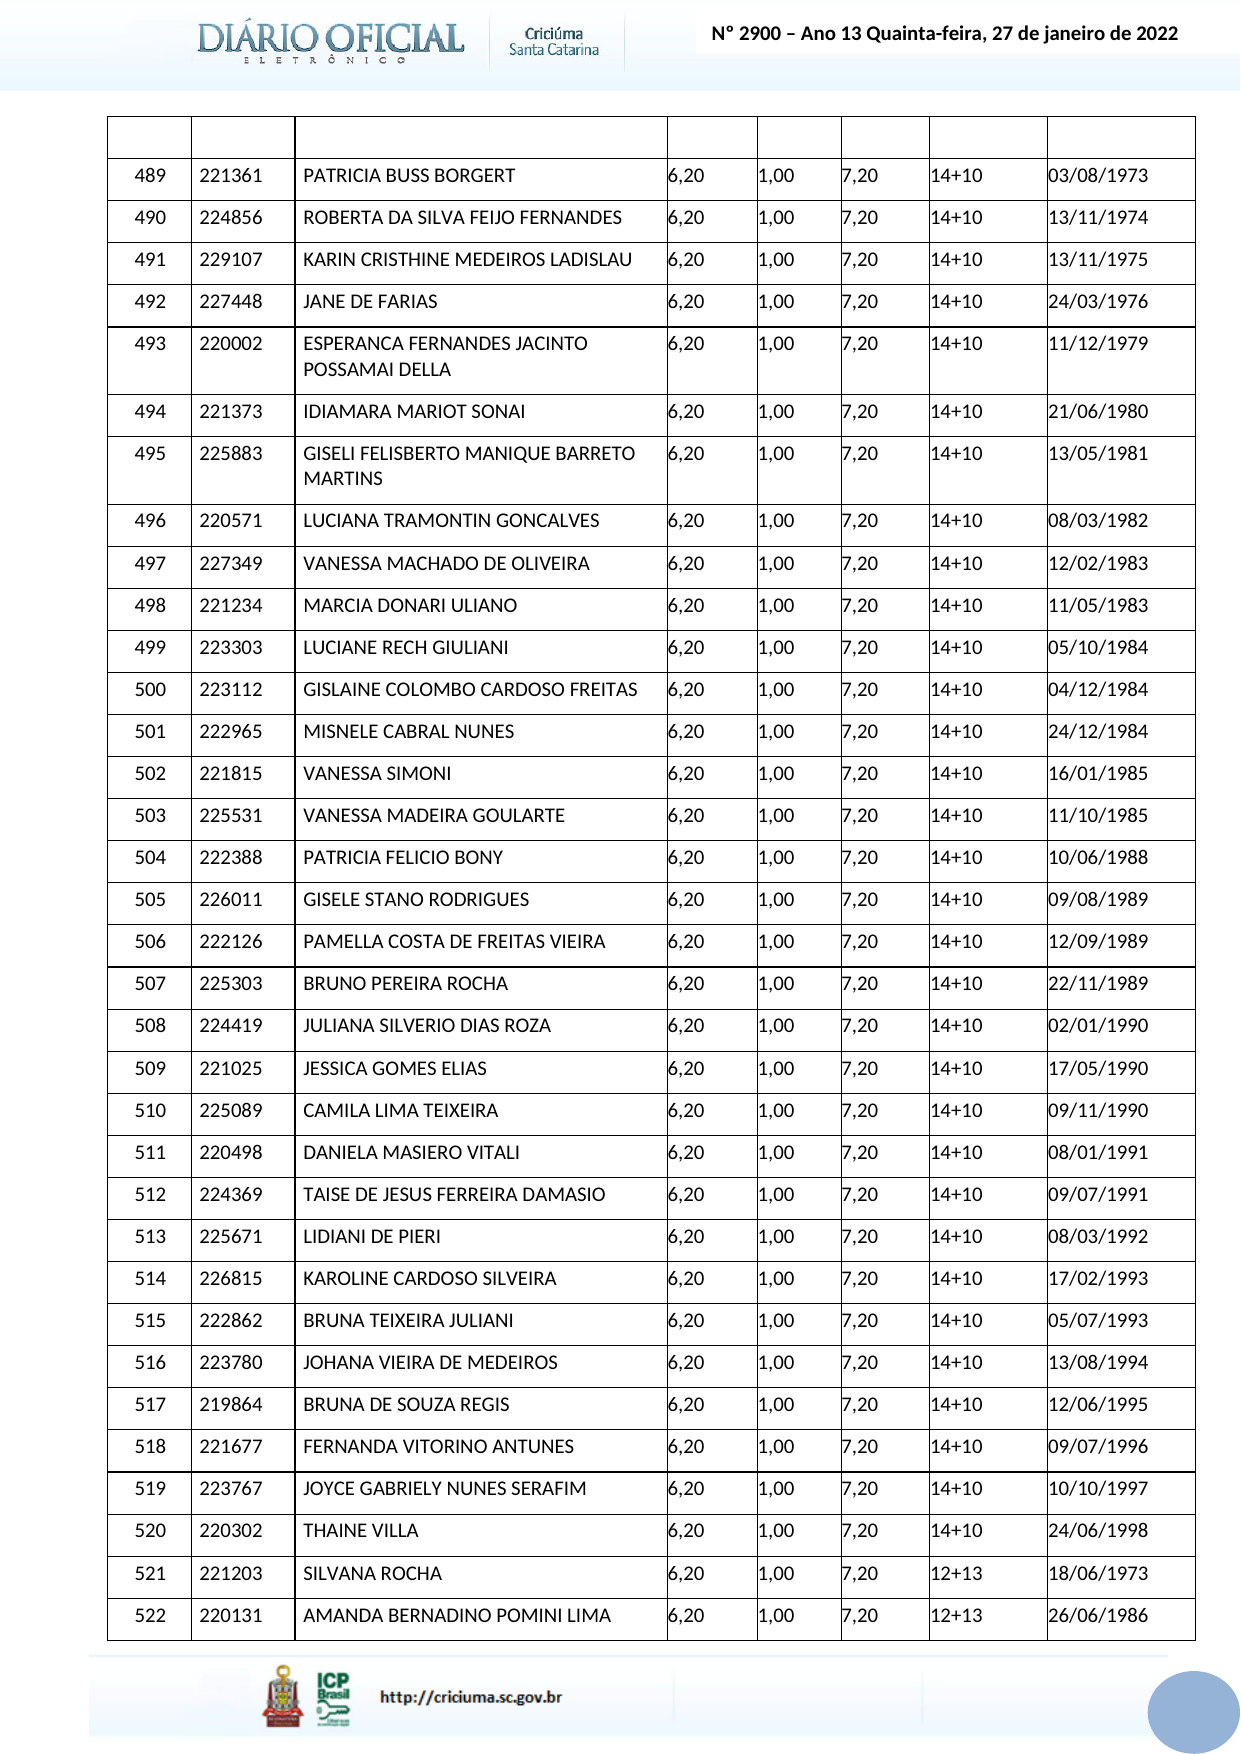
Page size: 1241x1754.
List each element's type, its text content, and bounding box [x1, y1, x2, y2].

table_cell 09/07/1991 [1048, 1178, 1195, 1219]
table_cell 14+10 [930, 1346, 1047, 1387]
table_cell 14+10 [930, 757, 1047, 798]
table_cell 14+10 [930, 1262, 1047, 1303]
table_cell 221677 [192, 1430, 294, 1471]
table_cell 17/05/1990 [1048, 1052, 1195, 1093]
table_cell 221234 [192, 589, 294, 630]
table_cell 14+10 [930, 201, 1047, 242]
table_cell [842, 117, 929, 158]
table_cell 7,20 [842, 1430, 929, 1471]
table_cell 14+10 [930, 395, 1047, 436]
table_cell FERNANDA VITORINO ANTUNES [296, 1430, 667, 1471]
table_cell 498 [108, 589, 191, 630]
table_cell 495 [108, 437, 191, 503]
table_cell 11/12/1979 [1048, 328, 1195, 394]
table_cell AMANDA BERNADINO POMINI LIMA [296, 1599, 667, 1640]
table_cell 520 [108, 1515, 191, 1556]
table_cell 1,00 [758, 505, 841, 546]
table_cell 6,20 [668, 1010, 757, 1051]
table_cell 14+10 [930, 1304, 1047, 1345]
table_cell 7,20 [842, 1010, 929, 1051]
table_cell 6,20 [668, 1304, 757, 1345]
table_cell 522 [108, 1599, 191, 1640]
table_cell [108, 117, 191, 158]
table_cell ROBERTA DA SILVA FEIJO FERNANDES [296, 201, 667, 242]
table_cell 221361 [192, 159, 294, 200]
table_cell 14+10 [930, 1136, 1047, 1177]
table_cell 224419 [192, 1010, 294, 1051]
table_cell 12/02/1983 [1048, 547, 1195, 588]
table_cell 519 [108, 1473, 191, 1513]
table_cell 222126 [192, 925, 294, 966]
table_cell 6,20 [668, 673, 757, 714]
table_cell BRUNA DE SOUZA REGIS [296, 1388, 667, 1429]
table_cell 1,00 [758, 1346, 841, 1387]
table_cell 1,00 [758, 1136, 841, 1177]
table_cell 6,20 [668, 395, 757, 436]
table_cell 10/06/1988 [1048, 841, 1195, 882]
table_cell [930, 117, 1047, 158]
table_cell [668, 117, 757, 158]
table_cell 6,20 [668, 1262, 757, 1303]
table_cell MARCIA DONARI ULIANO [296, 589, 667, 630]
table_cell 14+10 [930, 883, 1047, 924]
table_cell 6,20 [668, 715, 757, 756]
table_cell 6,20 [668, 1346, 757, 1387]
table_cell 7,20 [842, 1262, 929, 1303]
table_cell 7,20 [842, 395, 929, 436]
table_cell PAMELLA COSTA DE FREITAS VIEIRA [296, 925, 667, 966]
table_cell 14+10 [930, 673, 1047, 714]
table_cell 494 [108, 395, 191, 436]
table_cell 222388 [192, 841, 294, 882]
table_cell 7,20 [842, 243, 929, 284]
table_cell 14+10 [930, 589, 1047, 630]
table_cell 222862 [192, 1304, 294, 1345]
table_cell 1,00 [758, 328, 841, 394]
table_cell MISNELE CABRAL NUNES [296, 715, 667, 756]
table_cell 227349 [192, 547, 294, 588]
table_cell 21/06/1980 [1048, 395, 1195, 436]
table_cell 512 [108, 1178, 191, 1219]
table_cell 6,20 [668, 841, 757, 882]
table_cell 1,00 [758, 1557, 841, 1598]
table_cell 13/11/1974 [1048, 201, 1195, 242]
table_cell [758, 117, 841, 158]
table_cell SILVANA ROCHA [296, 1557, 667, 1598]
table_cell 6,20 [668, 1220, 757, 1261]
table_cell 224369 [192, 1178, 294, 1219]
table_cell 1,00 [758, 631, 841, 672]
table_cell 18/06/1973 [1048, 1557, 1195, 1598]
table_cell IDIAMARA MARIOT SONAI [296, 395, 667, 436]
table_cell 221815 [192, 757, 294, 798]
table_cell 6,20 [668, 243, 757, 284]
table_cell GISELI FELISBERTO MANIQUE BARRETO MARTINS [296, 437, 667, 503]
table_cell 12/06/1995 [1048, 1388, 1195, 1429]
table_cell 7,20 [842, 841, 929, 882]
table_cell 7,20 [842, 547, 929, 588]
table_cell 14+10 [930, 799, 1047, 840]
table_cell 1,00 [758, 1220, 841, 1261]
table_cell 7,20 [842, 631, 929, 672]
table_cell 7,20 [842, 1599, 929, 1640]
table_cell 1,00 [758, 1304, 841, 1345]
table_cell 221203 [192, 1557, 294, 1598]
table_cell 14+10 [930, 1473, 1047, 1513]
table_cell 7,20 [842, 1304, 929, 1345]
table_cell 03/08/1973 [1048, 159, 1195, 200]
table_cell 6,20 [668, 925, 757, 966]
table_cell 7,20 [842, 1178, 929, 1219]
table_cell LUCIANA TRAMONTIN GONCALVES [296, 505, 667, 546]
table_cell 1,00 [758, 673, 841, 714]
table_cell 1,00 [758, 1599, 841, 1640]
table_cell 496 [108, 505, 191, 546]
table_cell 6,20 [668, 1430, 757, 1471]
table_cell 14+10 [930, 505, 1047, 546]
table_cell 1,00 [758, 201, 841, 242]
table_cell 24/03/1976 [1048, 285, 1195, 326]
table_cell 500 [108, 673, 191, 714]
table_cell THAINE VILLA [296, 1515, 667, 1556]
table_cell TAISE DE JESUS FERREIRA DAMASIO [296, 1178, 667, 1219]
table_cell 6,20 [668, 1094, 757, 1135]
table_cell 511 [108, 1136, 191, 1177]
table_cell 6,20 [668, 799, 757, 840]
table_cell 220131 [192, 1599, 294, 1640]
table_cell 1,00 [758, 243, 841, 284]
table_cell 6,20 [668, 547, 757, 588]
table_cell 12/09/1989 [1048, 925, 1195, 966]
table_cell JOYCE GABRIELY NUNES SERAFIM [296, 1473, 667, 1513]
table_cell [1048, 117, 1195, 158]
table_cell 227448 [192, 285, 294, 326]
table_cell 6,20 [668, 757, 757, 798]
table_cell GISLAINE COLOMBO CARDOSO FREITAS [296, 673, 667, 714]
table_cell 1,00 [758, 1178, 841, 1219]
table_cell 225531 [192, 799, 294, 840]
table_cell 6,20 [668, 589, 757, 630]
table_cell 502 [108, 757, 191, 798]
table_cell 12+13 [930, 1599, 1047, 1640]
table_cell 1,00 [758, 547, 841, 588]
table_cell GISELE STANO RODRIGUES [296, 883, 667, 924]
table_cell 6,20 [668, 1178, 757, 1219]
table_cell 516 [108, 1346, 191, 1387]
table_cell DANIELA MASIERO VITALI [296, 1136, 667, 1177]
table_cell 517 [108, 1388, 191, 1429]
table_cell 1,00 [758, 757, 841, 798]
table_cell JULIANA SILVERIO DIAS ROZA [296, 1010, 667, 1051]
table_cell 7,20 [842, 799, 929, 840]
table_cell 1,00 [758, 1430, 841, 1471]
table_cell 506 [108, 925, 191, 966]
table_cell 12+13 [930, 1557, 1047, 1598]
table_cell 509 [108, 1052, 191, 1093]
table_cell 507 [108, 968, 191, 1008]
table_cell 515 [108, 1304, 191, 1345]
table_cell 1,00 [758, 968, 841, 1008]
table_cell 7,20 [842, 1473, 929, 1513]
table_cell 225303 [192, 968, 294, 1008]
table_cell 13/08/1994 [1048, 1346, 1195, 1387]
table_cell 14+10 [930, 1388, 1047, 1429]
table_cell 220002 [192, 328, 294, 394]
table_cell 7,20 [842, 715, 929, 756]
table_cell 14+10 [930, 328, 1047, 394]
table_cell 6,20 [668, 285, 757, 326]
table_cell 14+10 [930, 1515, 1047, 1556]
table_cell 6,20 [668, 159, 757, 200]
table_cell 7,20 [842, 1515, 929, 1556]
table_cell 504 [108, 841, 191, 882]
table_cell 501 [108, 715, 191, 756]
table_cell 14+10 [930, 631, 1047, 672]
table_cell 14+10 [930, 1052, 1047, 1093]
table_cell 14+10 [930, 159, 1047, 200]
table_cell 221373 [192, 395, 294, 436]
table_cell 14+10 [930, 1430, 1047, 1471]
table_cell 16/01/1985 [1048, 757, 1195, 798]
table_cell 7,20 [842, 1136, 929, 1177]
table_cell 09/11/1990 [1048, 1094, 1195, 1135]
table_cell 223112 [192, 673, 294, 714]
table_cell 6,20 [668, 968, 757, 1008]
table_cell 7,20 [842, 1052, 929, 1093]
table_cell 1,00 [758, 715, 841, 756]
table_cell 6,20 [668, 1388, 757, 1429]
table_cell 14+10 [930, 715, 1047, 756]
table_cell 6,20 [668, 505, 757, 546]
table_cell 7,20 [842, 589, 929, 630]
table_cell 1,00 [758, 1515, 841, 1556]
table_cell 17/02/1993 [1048, 1262, 1195, 1303]
table_cell 223303 [192, 631, 294, 672]
table_cell 510 [108, 1094, 191, 1135]
table_cell 14+10 [930, 968, 1047, 1008]
table_cell KARIN CRISTHINE MEDEIROS LADISLAU [296, 243, 667, 284]
table_cell 1,00 [758, 1094, 841, 1135]
table_cell KAROLINE CARDOSO SILVEIRA [296, 1262, 667, 1303]
table_cell 02/01/1990 [1048, 1010, 1195, 1051]
table_cell 225671 [192, 1220, 294, 1261]
table_cell 05/10/1984 [1048, 631, 1195, 672]
table_cell 226011 [192, 883, 294, 924]
table_cell 7,20 [842, 328, 929, 394]
table_cell 10/10/1997 [1048, 1473, 1195, 1513]
table_cell 14+10 [930, 841, 1047, 882]
table_cell VANESSA SIMONI [296, 757, 667, 798]
table_cell 7,20 [842, 1220, 929, 1261]
table_cell 08/03/1992 [1048, 1220, 1195, 1261]
table_cell 24/12/1984 [1048, 715, 1195, 756]
table_cell 24/06/1998 [1048, 1515, 1195, 1556]
table_cell 1,00 [758, 589, 841, 630]
table_cell 14+10 [930, 547, 1047, 588]
table_cell 508 [108, 1010, 191, 1051]
table_cell 1,00 [758, 1388, 841, 1429]
table_cell 7,20 [842, 673, 929, 714]
table_cell 518 [108, 1430, 191, 1471]
table_cell JOHANA VIEIRA DE MEDEIROS [296, 1346, 667, 1387]
table_cell JESSICA GOMES ELIAS [296, 1052, 667, 1093]
table_cell 1,00 [758, 395, 841, 436]
table_cell JANE DE FARIAS [296, 285, 667, 326]
table_cell 219864 [192, 1388, 294, 1429]
table_cell ESPERANCA FERNANDES JACINTO POSSAMAI DELLA [296, 328, 667, 394]
table_cell 1,00 [758, 1473, 841, 1513]
table_cell 514 [108, 1262, 191, 1303]
table_cell 222965 [192, 715, 294, 756]
table_cell VANESSA MACHADO DE OLIVEIRA [296, 547, 667, 588]
table_cell 505 [108, 883, 191, 924]
table_cell LUCIANE RECH GIULIANI [296, 631, 667, 672]
table_cell 6,20 [668, 883, 757, 924]
table_cell 6,20 [668, 201, 757, 242]
table_cell 521 [108, 1557, 191, 1598]
table_cell 7,20 [842, 1557, 929, 1598]
table_cell 7,20 [842, 968, 929, 1008]
table_cell 08/01/1991 [1048, 1136, 1195, 1177]
table_cell 499 [108, 631, 191, 672]
table_cell 503 [108, 799, 191, 840]
table_cell 6,20 [668, 328, 757, 394]
table_cell 497 [108, 547, 191, 588]
table_cell PATRICIA BUSS BORGERT [296, 159, 667, 200]
table_cell PATRICIA FELICIO BONY [296, 841, 667, 882]
table_cell 04/12/1984 [1048, 673, 1195, 714]
table_cell [296, 117, 667, 158]
table_cell 6,20 [668, 1557, 757, 1598]
table_cell 7,20 [842, 159, 929, 200]
table_cell 7,20 [842, 925, 929, 966]
table_cell 11/10/1985 [1048, 799, 1195, 840]
table_cell 7,20 [842, 883, 929, 924]
table_cell 490 [108, 201, 191, 242]
table_cell [192, 117, 294, 158]
table_cell 7,20 [842, 1346, 929, 1387]
table_cell 09/08/1989 [1048, 883, 1195, 924]
table_cell 1,00 [758, 1010, 841, 1051]
table_cell 223767 [192, 1473, 294, 1513]
table_cell 09/07/1996 [1048, 1430, 1195, 1471]
table_cell 14+10 [930, 1010, 1047, 1051]
table_cell 492 [108, 285, 191, 326]
table_cell 1,00 [758, 1262, 841, 1303]
table_cell 6,20 [668, 1599, 757, 1640]
table_cell 7,20 [842, 757, 929, 798]
table_cell 6,20 [668, 1052, 757, 1093]
table_cell 13/05/1981 [1048, 437, 1195, 503]
table_cell 13/11/1975 [1048, 243, 1195, 284]
table_cell CAMILA LIMA TEIXEIRA [296, 1094, 667, 1135]
table_cell 14+10 [930, 1178, 1047, 1219]
table_cell 6,20 [668, 1136, 757, 1177]
table_cell 223780 [192, 1346, 294, 1387]
table_cell 1,00 [758, 285, 841, 326]
table_cell BRUNO PEREIRA ROCHA [296, 968, 667, 1008]
table_cell 1,00 [758, 799, 841, 840]
table_cell 225089 [192, 1094, 294, 1135]
table_cell 491 [108, 243, 191, 284]
table_cell 08/03/1982 [1048, 505, 1195, 546]
table_cell 26/06/1986 [1048, 1599, 1195, 1640]
table_cell 7,20 [842, 1388, 929, 1429]
table_cell 05/07/1993 [1048, 1304, 1195, 1345]
table_cell 7,20 [842, 201, 929, 242]
table_cell 226815 [192, 1262, 294, 1303]
table_cell 225883 [192, 437, 294, 503]
table_cell 6,20 [668, 1515, 757, 1556]
table_cell 14+10 [930, 243, 1047, 284]
table_cell 6,20 [668, 437, 757, 503]
table_cell 6,20 [668, 631, 757, 672]
table_cell 489 [108, 159, 191, 200]
table_cell 14+10 [930, 925, 1047, 966]
table_cell 220498 [192, 1136, 294, 1177]
table_cell 14+10 [930, 285, 1047, 326]
table_cell 221025 [192, 1052, 294, 1093]
table_cell 7,20 [842, 505, 929, 546]
table_cell 1,00 [758, 925, 841, 966]
table_cell 14+10 [930, 1220, 1047, 1261]
table_cell 220571 [192, 505, 294, 546]
table_cell 14+10 [930, 437, 1047, 503]
table_cell 7,20 [842, 1094, 929, 1135]
table_cell 1,00 [758, 883, 841, 924]
table_cell 220302 [192, 1515, 294, 1556]
table_cell 11/05/1983 [1048, 589, 1195, 630]
table_cell 493 [108, 328, 191, 394]
table_cell 14+10 [930, 1094, 1047, 1135]
table_cell 513 [108, 1220, 191, 1261]
table_cell 1,00 [758, 841, 841, 882]
table_cell 6,20 [668, 1473, 757, 1513]
table_cell 7,20 [842, 285, 929, 326]
table_cell 1,00 [758, 1052, 841, 1093]
table_cell BRUNA TEIXEIRA JULIANI [296, 1304, 667, 1345]
table_cell 224856 [192, 201, 294, 242]
table_cell 7,20 [842, 437, 929, 503]
table_cell VANESSA MADEIRA GOULARTE [296, 799, 667, 840]
table_cell 22/11/1989 [1048, 968, 1195, 1008]
table_cell 1,00 [758, 159, 841, 200]
table_cell 229107 [192, 243, 294, 284]
table_cell 1,00 [758, 437, 841, 503]
table_cell LIDIANI DE PIERI [296, 1220, 667, 1261]
